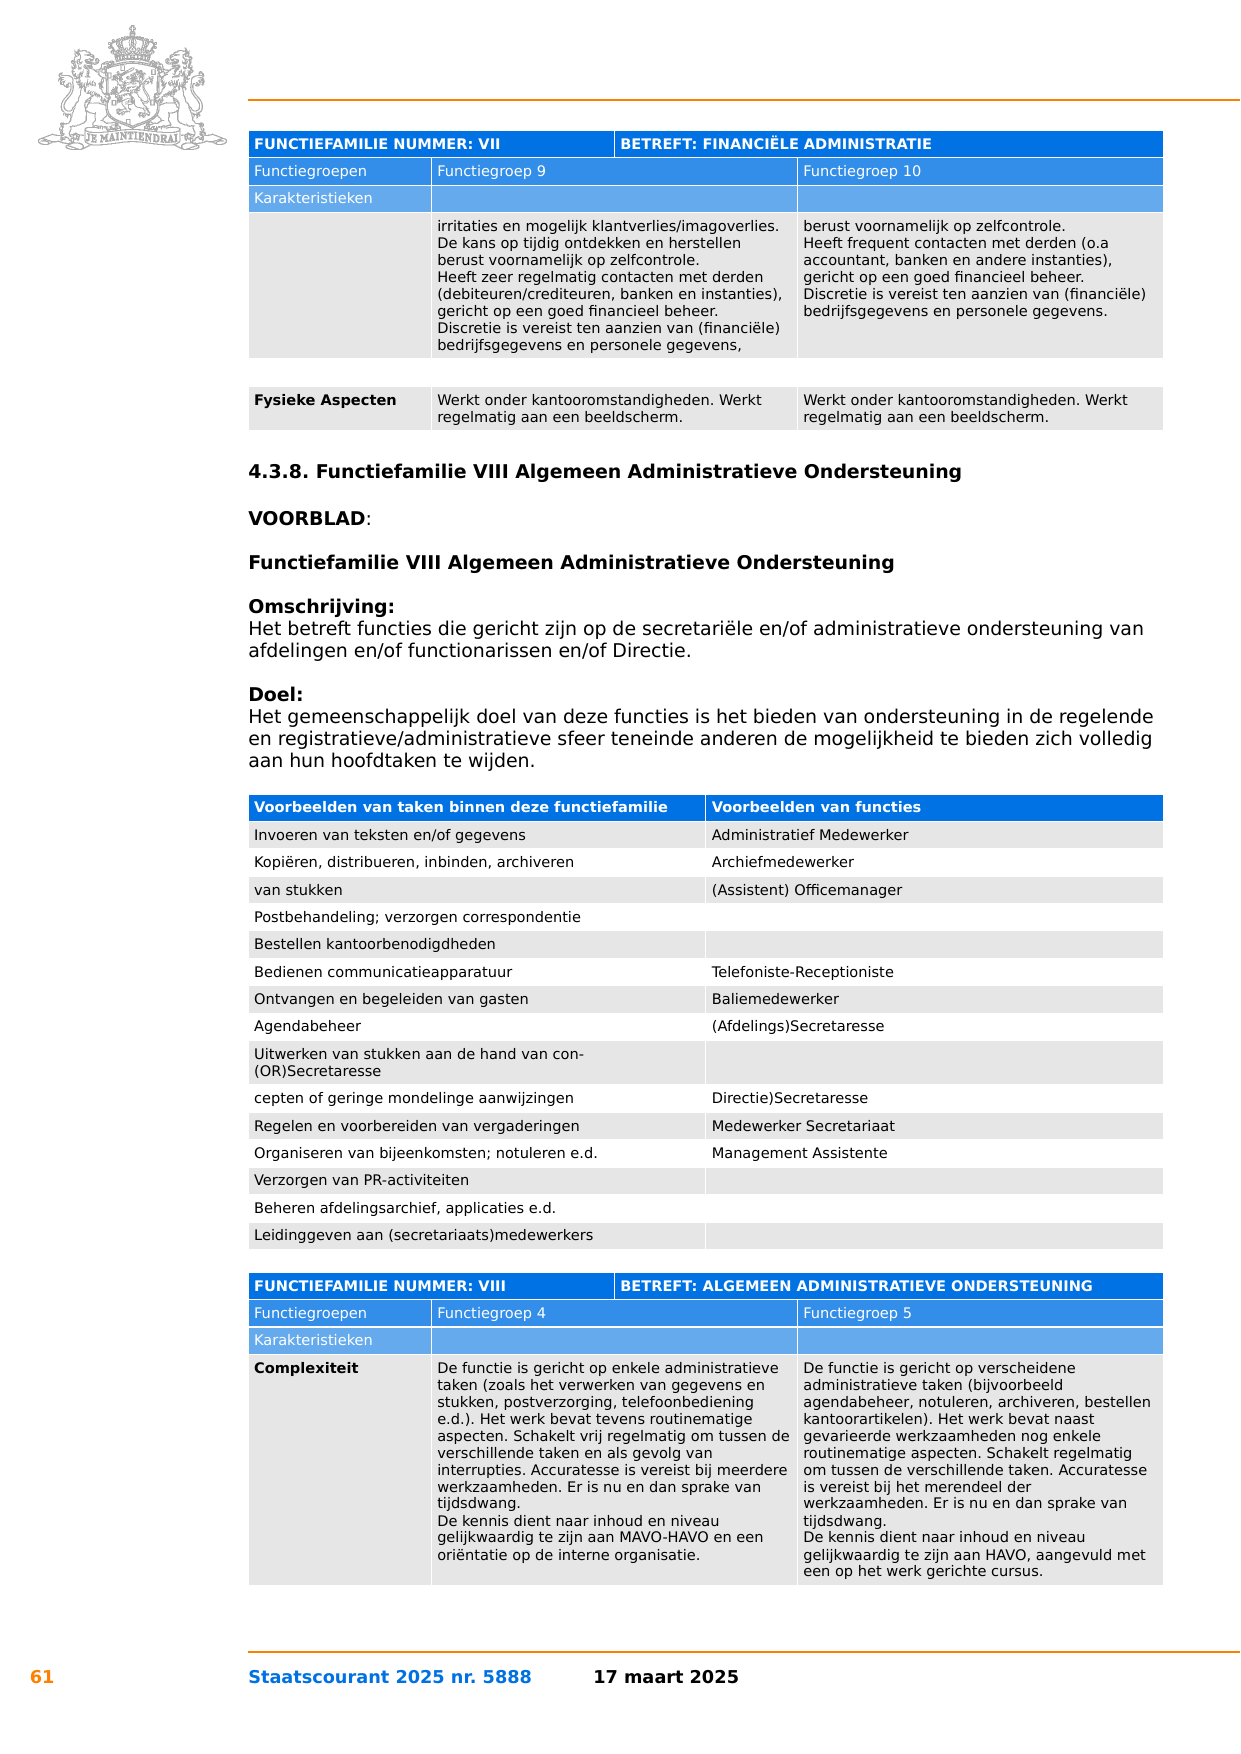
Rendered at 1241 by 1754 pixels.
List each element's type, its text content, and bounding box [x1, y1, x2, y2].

table_cell Karakteristieken [249, 186, 431, 212]
table_cell Beheren afdelingsarchief, applicaties e.d. [249, 1195, 705, 1221]
table_cell De functie is gericht op enkele administratieve taken (zoals het verwerken van gegevens en stukken, postverzorging, telefoonbediening e.d.). Het werk bevat tevens routinematige aspecten. Schakelt vrij regelmatig om tussen de verschillende taken en als gevolg van interrupties. Accuratesse is vereist bij meerdere werkzaamheden. Er is nu en dan sprake van tijdsdwang. De kennis dient naar inhoud en niveau gelijkwaardig te zijn aan MAVO-HAVO en een oriëntatie op de interne organisatie. [432, 1355, 797, 1585]
table_cell Werkt onder kantooromstandigheden. Werkt regelmatig aan een beeldscherm. [798, 387, 1163, 430]
table_cell Baliemedewerker [706, 986, 1163, 1013]
table_cell Ontvangen en begeleiden van gasten [249, 986, 705, 1013]
table_cell Agendabeheer [249, 1014, 705, 1040]
table_cell Complexiteit [249, 1355, 431, 1585]
table_cell irritaties en mogelijk klantverlies/imagoverlies. De kans op tijdig ontdekken en herstellen berust voornamelijk op zelfcontrole. Heeft zeer regelmatig contacten met derden (debiteuren/crediteuren, banken en instanties), gericht op een goed financieel beheer. Discretie is vereist ten aanzien van (financiële) bedrijfsgegevens en personele gegevens, [432, 213, 797, 358]
table_cell Verzorgen van PR-activiteiten [249, 1168, 705, 1194]
text Doel: [248, 684, 1163, 706]
table_cell Administratief Medewerker [706, 822, 1163, 848]
table_header Voorbeelden van taken binnen deze functiefamilie [249, 795, 705, 821]
table_cell Management Assistente [706, 1140, 1163, 1167]
table_cell [798, 186, 1163, 212]
table_cell [432, 1328, 797, 1354]
table_header BETREFT: FINANCIËLE ADMINISTRATIE [615, 131, 1163, 157]
table_cell cepten of geringe mondelinge aanwijzingen [249, 1085, 705, 1112]
subtitle 4.3.8. Functiefamilie VIII Algemeen Administratieve Ondersteuning [248, 461, 1163, 483]
table_cell Uitwerken van stukken aan de hand van con-(OR)Secretaresse [249, 1041, 705, 1084]
table_cell Telefoniste-Receptioniste [706, 959, 1163, 985]
table_cell Fysieke Aspecten [249, 387, 431, 430]
table_cell [706, 1195, 1163, 1221]
table_cell [798, 359, 1163, 386]
table_cell Leidinggeven aan (secretariaats)medewerkers [249, 1223, 705, 1249]
table_cell Functiegroep 9 [432, 158, 797, 185]
table_cell Regelen en voorbereiden van vergaderingen [249, 1113, 705, 1139]
table_cell Bedienen communicatieapparatuur [249, 959, 705, 985]
text Functiefamilie VIII Algemeen Administratieve Ondersteuning [248, 552, 1163, 574]
table_cell Medewerker Secretariaat [706, 1113, 1163, 1139]
table_header Voorbeelden van functies [706, 795, 1163, 821]
table_cell Directie)Secretaresse [706, 1085, 1163, 1112]
table_cell [249, 213, 431, 358]
table_cell Werkt onder kantooromstandigheden. Werkt regelmatig aan een beeldscherm. [432, 387, 797, 430]
table_header FUNCTIEFAMILIE NUMMER: VII [249, 131, 614, 157]
table_cell [432, 186, 797, 212]
table_cell [249, 359, 431, 386]
table_cell [706, 931, 1163, 958]
table_cell [706, 1041, 1163, 1084]
table_cell Invoeren van teksten en/of gegevens [249, 822, 705, 848]
table_cell Functiegroep 5 [798, 1300, 1163, 1326]
table_cell Bestellen kantoorbenodigdheden [249, 931, 705, 958]
table_cell van stukken [249, 877, 705, 903]
table_cell Functiegroep 10 [798, 158, 1163, 185]
table_header FUNCTIEFAMILIE NUMMER: VIII [249, 1273, 614, 1299]
picture [38, 25, 227, 150]
table_cell [432, 359, 797, 386]
table_cell Functiegroepen [249, 158, 431, 185]
table_cell Functiegroep 4 [432, 1300, 797, 1326]
table_cell De functie is gericht op verscheidene administratieve taken (bijvoorbeeld agendabeheer, notuleren, archiveren, bestellen kantoorartikelen). Het werk bevat naast gevarieerde werkzaamheden nog enkele routinematige aspecten. Schakelt regelmatig om tussen de verschillende taken. Accuratesse is vereist bij het merendeel der werkzaamheden. Er is nu en dan sprake van tijdsdwang. De kennis dient naar inhoud en niveau gelijkwaardig te zijn aan HAVO, aangevuld met een op het werk gerichte cursus. [798, 1355, 1163, 1585]
text Omschrijving: [248, 596, 1163, 618]
table_cell [706, 1223, 1163, 1249]
table_cell [798, 1328, 1163, 1354]
table_cell Karakteristieken [249, 1328, 431, 1354]
table_header BETREFT: ALGEMEEN ADMINISTRATIEVE ONDERSTEUNING [615, 1273, 1163, 1299]
table_cell Organiseren van bijeenkomsten; notuleren e.d. [249, 1140, 705, 1167]
table_cell Archiefmedewerker [706, 849, 1163, 876]
table_cell berust voornamelijk op zelfcontrole. Heeft frequent contacten met derden (o.a accountant, banken en andere instanties), gericht op een goed financieel beheer. Discretie is vereist ten aanzien van (financiële) bedrijfsgegevens en personele gegevens. [798, 213, 1163, 358]
table_cell [706, 904, 1163, 930]
table_cell (Assistent) Officemanager [706, 877, 1163, 903]
table_cell [706, 1168, 1163, 1194]
table_cell Functiegroepen [249, 1300, 431, 1326]
text Het gemeenschappelijk doel van deze functies is het bieden van ondersteuning in de regelende en registratieve/administratieve sfeer teneinde anderen de mogelijkheid te bieden zich volledig aan hun hoofdtaken te wijden. [248, 706, 1163, 772]
table_cell (Afdelings)Secretaresse [706, 1014, 1163, 1040]
table_cell Kopiëren, distribueren, inbinden, archiveren [249, 849, 705, 876]
text Het betreft functies die gericht zijn op de secretariële en/of administratieve ondersteuning van afdelingen en/of functionarissen en/of Directie. [248, 618, 1163, 662]
text VOORBLAD: [248, 508, 1163, 530]
table_cell Postbehandeling; verzorgen correspondentie [249, 904, 705, 930]
